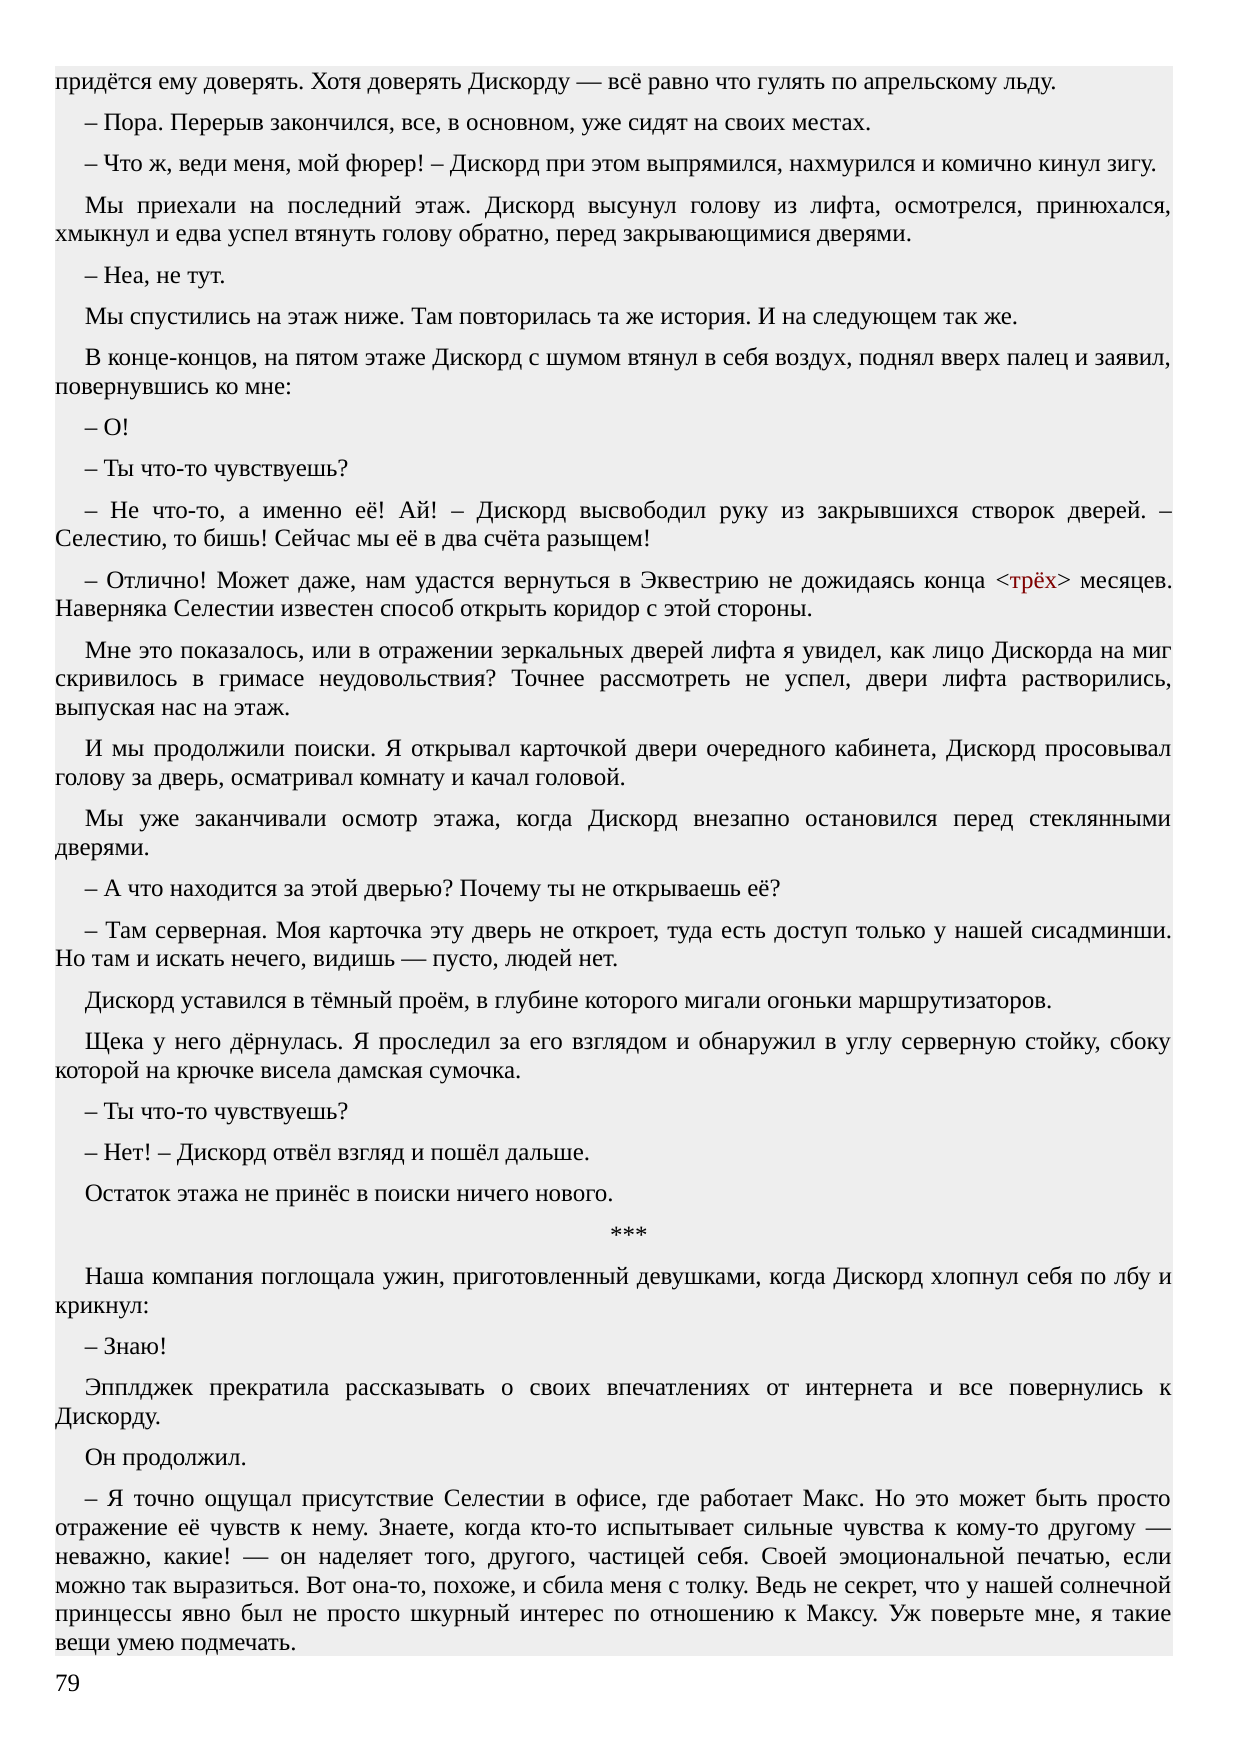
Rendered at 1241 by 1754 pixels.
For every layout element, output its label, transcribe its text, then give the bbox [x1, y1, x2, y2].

text – Ты что-то чувствуешь? [55, 1096, 1173, 1125]
text *** [55, 1220, 1173, 1248]
text – Я точно ощущал присутствие Селестии в офисе, где работает Макс. Но это может быть просто отражение её чувств к нему. Знаете, когда кто-то испытывает сильные чувства к кому-то другому — неважно, какие! — он наделяет того, другого, частицей себя. Своей эмоциональной печатью, если можно так выразиться. Вот она-то, похоже, и сбила меня с толку. Ведь не секрет, что у нашей солнечной принцессы явно был не просто шкурный интерес по отношению к Максу. Уж поверьте мне, я такие вещи умею подмечать. [55, 1483, 1173, 1656]
text – А что находится за этой дверью? Почему ты не открываешь её? [55, 873, 1173, 902]
text Мы спустились на этаж ниже. Там повторилась та же история. И на следующем так же. [55, 301, 1173, 330]
text – Там серверная. Моя карточка эту дверь не откроет, туда есть доступ только у нашей сисадминши. Но там и искать нечего, видишь — пусто, людей нет. [55, 915, 1173, 972]
text Наша компания поглощала ужин, приготовленный девушками, когда Дискорд хлопнул себя по лбу и крикнул: [55, 1261, 1173, 1318]
text Он продолжил. [55, 1442, 1173, 1471]
text В конце-концов, на пятом этаже Дискорд с шумом втянул в себя воздух, поднял вверх палец и заявил, повернувшись ко мне: [55, 342, 1173, 400]
text Дискорд уставился в тёмный проём, в глубине которого мигали огоньки маршрутизаторов. [55, 985, 1173, 1013]
text придётся ему доверять. Хотя доверять Дискорду — всё равно что гулять по апрельскому льду. [55, 66, 1173, 95]
text Щека у него дёрнулась. Я проследил за его взглядом и обнаружил в углу серверную стойку, сбоку которой на крючке висела дамская сумочка. [55, 1026, 1173, 1083]
text – Отлично! Может даже, нам удастся вернуться в Эквестрию не дожидаясь конца <трёх> месяцев. Наверняка Селестии известен способ открыть коридор с этой стороны. [55, 565, 1173, 622]
text – Неа, не тут. [55, 260, 1173, 288]
text – Пора. Перерыв закончился, все, в основном, уже сидят на своих местах. [55, 107, 1173, 136]
text И мы продолжили поиски. Я открывал карточкой двери очередного кабинета, Дискорд просовывал голову за дверь, осматривал комнату и качал головой. [55, 733, 1173, 791]
text Мы приехали на последний этаж. Дискорд высунул голову из лифта, осмотрелся, принюхался, хмыкнул и едва успел втянуть голову обратно, перед закрывающимися дверями. [55, 190, 1173, 247]
text – Ты что-то чувствуешь? [55, 453, 1173, 482]
text – Нет! – Дискорд отвёл взгляд и пошёл дальше. [55, 1137, 1173, 1166]
text Мы уже заканчивали осмотр этажа, когда Дискорд внезапно остановился перед стеклянными дверями. [55, 803, 1173, 861]
text – Знаю! [55, 1331, 1173, 1360]
text Мне это показалось, или в отражении зеркальных дверей лифта я увидел, как лицо Дискорда на миг скривилось в гримасе неудовольствия? Точнее рассмотреть не успел, двери лифта растворились, выпуская нас на этаж. [55, 635, 1173, 721]
text – Не что-то, а именно её! Ай! – Дискорд высвободил руку из закрывшихся створок дверей. – Селестию, то бишь! Сейчас мы её в два счёта разыщем! [55, 495, 1173, 552]
text Эпплджек прекратила рассказывать о своих впечатлениях от интернета и все повернулись к Дискорду. [55, 1372, 1173, 1430]
text Остаток этажа не принёс в поиски ничего нового. [55, 1178, 1173, 1207]
text – Что ж, веди меня, мой фюрер! – Дискорд при этом выпрямился, нахмурился и комично кинул зигу. [55, 148, 1173, 177]
text – О! [55, 412, 1173, 441]
